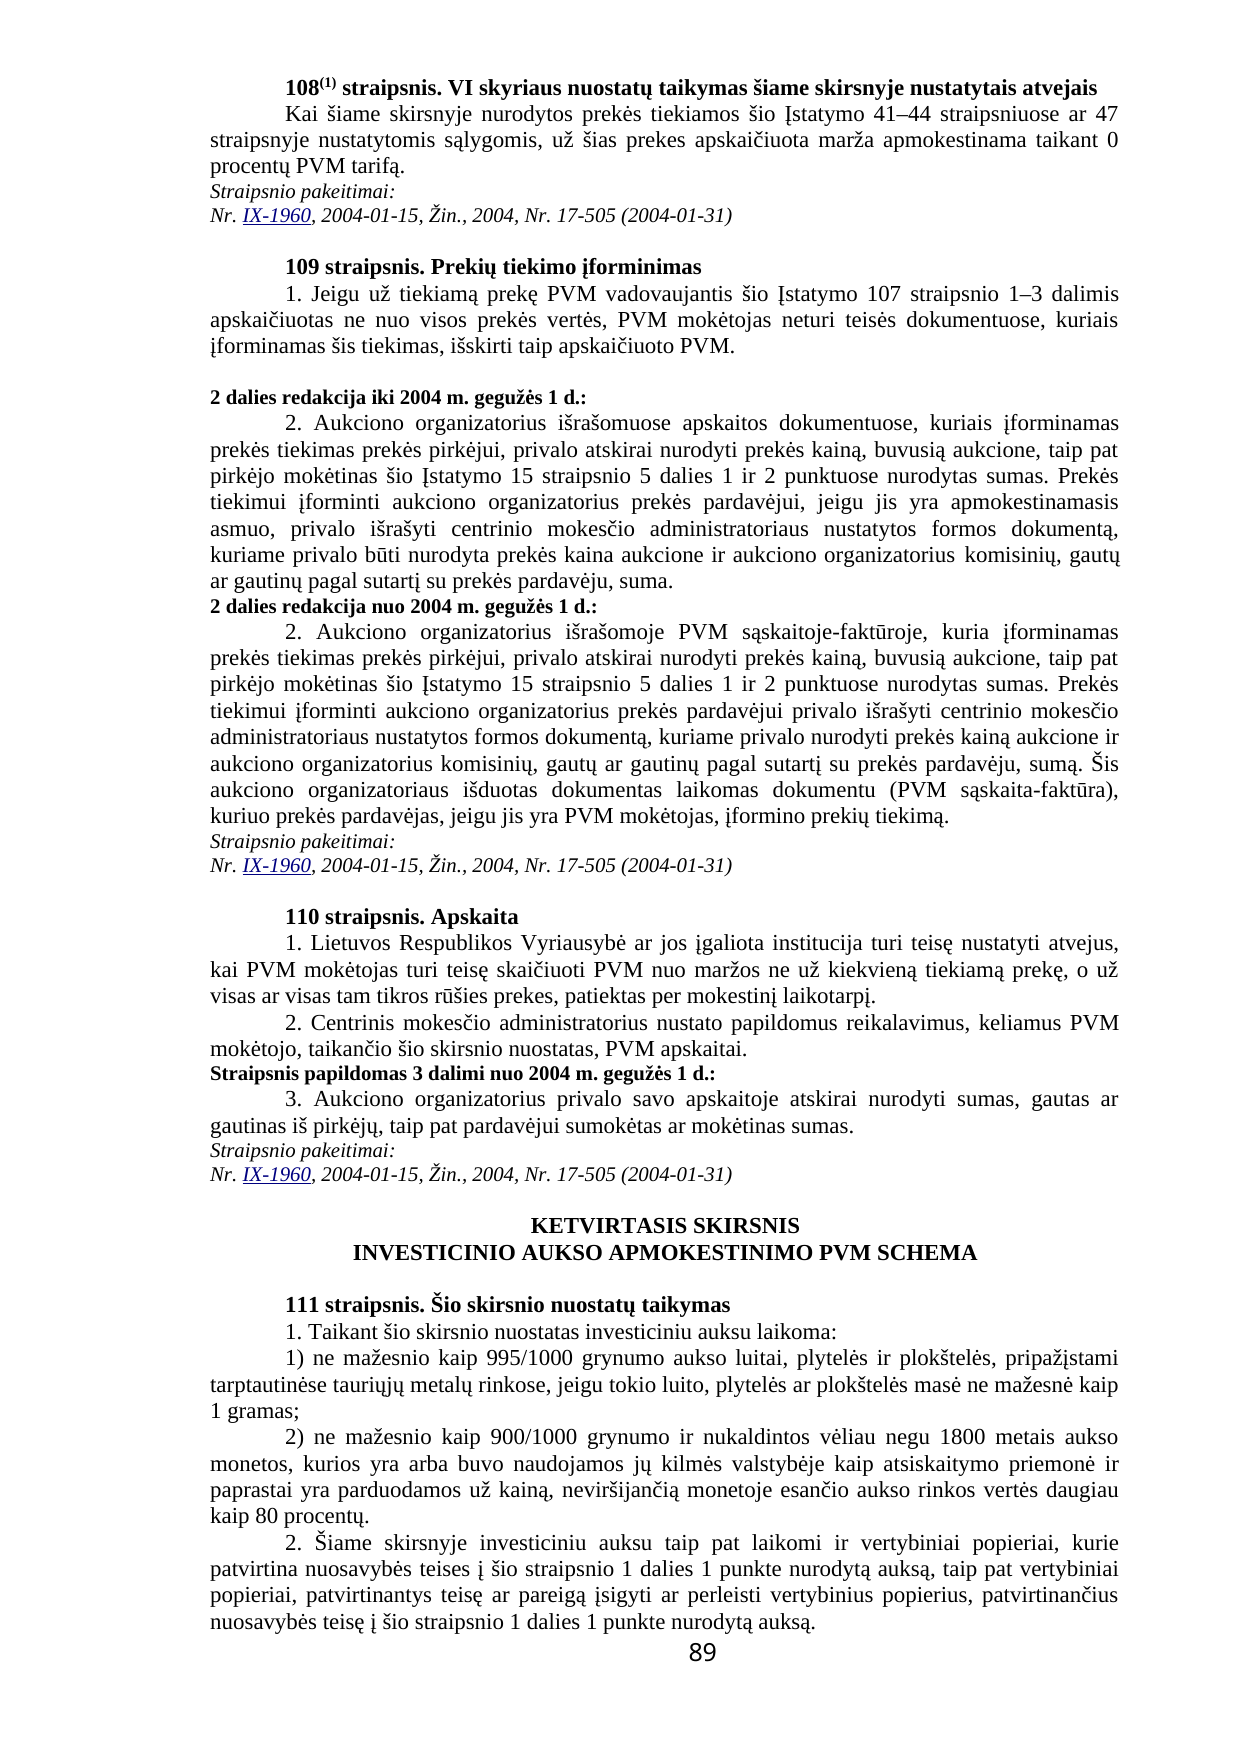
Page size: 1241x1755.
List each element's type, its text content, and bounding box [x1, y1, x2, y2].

text Straipsnio pakeitimai: [210, 179, 1120, 203]
text KETVIRTASIS SKIRSNIS [210, 1212, 1120, 1239]
text 2. Centrinis mokesčio administratorius nustato papildomus reikalavimus, keliamus PVM mokėtojo, taikančio šio skirsnio nuostatas, PVM apskaitai. [210, 1008, 1120, 1061]
text 2. Aukciono organizatorius išrašomoje PVM sąskaitoje-faktūroje, kuria įforminamas prekės tiekimas prekės pirkėjui, privalo atskirai nurodyti prekės kainą, buvusią aukcione, taip pat pirkėjo mokėtinas šio Įstatymo 15 straipsnio 5 dalies 1 ir 2 punktuose nurodytas sumas. Prekės tiekimui įforminti aukciono organizatorius prekės pardavėjui privalo išrašyti centrinio mokesčio administratoriaus nustatytos formos dokumentą, kuriame privalo nurodyti prekės kainą aukcione ir aukciono organizatorius komisinių, gautų ar gautinų pagal sutartį su prekės pardavėju, sumą. Šis aukciono organizatoriaus išduotas dokumentas laikomas dokumentu (PVM sąskaita-faktūra), kuriuo prekės pardavėjas, jeigu jis yra PVM mokėtojas, įformino prekių tiekimą. [210, 618, 1120, 829]
text 2 dalies redakcija nuo 2004 m. gegužės 1 d.: [210, 594, 1120, 618]
text INVESTICINIO AUKSO APMOKESTINIMO PVM SCHEMA [210, 1239, 1120, 1265]
text 2. Aukciono organizatorius išrašomuose apskaitos dokumentuose, kuriais įforminamas prekės tiekimas prekės pirkėjui, privalo atskirai nurodyti prekės kainą, buvusią aukcione, taip pat pirkėjo mokėtinas šio Įstatymo 15 straipsnio 5 dalies 1 ir 2 punktuose nurodytas sumas. Prekės tiekimui įforminti aukciono organizatorius prekės pardavėjui, jeigu jis yra apmokestinamasis asmuo, privalo išrašyti centrinio mokesčio administratoriaus nustatytos formos dokumentą, kuriame privalo būti nurodyta prekės kaina aukcione ir aukciono organizatorius komisinių, gautų ar gautinų pagal sutartį su prekės pardavėju, suma. [210, 409, 1120, 594]
text Nr. IX-1960, 2004-01-15, Žin., 2004, Nr. 17-505 (2004-01-31) [210, 203, 1120, 227]
text 110 straipsnis. Apskaita [210, 903, 1120, 929]
text Straipsnis papildomas 3 dalimi nuo 2004 m. gegužės 1 d.: [210, 1061, 1120, 1085]
text Nr. IX-1960, 2004-01-15, Žin., 2004, Nr. 17-505 (2004-01-31) [210, 853, 1120, 877]
text 1. Jeigu už tiekiamą prekę PVM vadovaujantis šio Įstatymo 107 straipsnio 1–3 dalimis apskaičiuotas ne nuo visos prekės vertės, PVM mokėtojas neturi teisės dokumentuose, kuriais įforminamas šis tiekimas, išskirti taip apskaičiuoto PVM. [210, 280, 1120, 359]
text Kai šiame skirsnyje nurodytos prekės tiekiamos šio Įstatymo 41–44 straipsniuose ar 47 straipsnyje nustatytomis sąlygomis, už šias prekes apskaičiuota marža apmokestinama taikant 0 procentų PVM tarifą. [210, 100, 1120, 179]
text 2) ne mažesnio kaip 900/1000 grynumo ir nukaldintos vėliau negu 1800 metais aukso monetos, kurios yra arba buvo naudojamos jų kilmės valstybėje kaip atsiskaitymo priemonė ir paprastai yra parduodamos už kainą, neviršijančią monetoje esančio aukso rinkos vertės daugiau kaip 80 procentų. [210, 1423, 1120, 1529]
text 1) ne mažesnio kaip 995/1000 grynumo aukso luitai, plytelės ir plokštelės, pripažįstami tarptautinėse tauriųjų metalų rinkose, jeigu tokio luito, plytelės ar plokštelės masė ne mažesnė kaip 1 gramas; [210, 1344, 1120, 1423]
text 1. Taikant šio skirsnio nuostatas investiciniu auksu laikoma: [210, 1318, 1120, 1344]
text Straipsnio pakeitimai: [210, 1138, 1120, 1162]
text 108(1) straipsnis. VI skyriaus nuostatų taikymas šiame skirsnyje nustatytais atvejais [285, 73, 1120, 100]
text 2. Šiame skirsnyje investiciniu auksu taip pat laikomi ir vertybiniai popieriai, kurie patvirtina nuosavybės teises į šio straipsnio 1 dalies 1 punkte nurodytą auksą, taip pat vertybiniai popieriai, patvirtinantys teisę ar pareigą įsigyti ar perleisti vertybinius popierius, patvirtinančius nuosavybės teisę į šio straipsnio 1 dalies 1 punkte nurodytą auksą. [210, 1529, 1120, 1634]
text 2 dalies redakcija iki 2004 m. gegužės 1 d.: [210, 385, 1120, 409]
text 109 straipsnis. Prekių tiekimo įforminimas [210, 253, 1120, 280]
text 111 straipsnis. Šio skirsnio nuostatų taikymas [210, 1292, 1120, 1318]
text 1. Lietuvos Respublikos Vyriausybė ar jos įgaliota institucija turi teisę nustatyti atvejus, kai PVM mokėtojas turi teisę skaičiuoti PVM nuo maržos ne už kiekvieną tiekiamą prekę, o už visas ar visas tam tikros rūšies prekes, patiektas per mokestinį laikotarpį. [210, 929, 1120, 1008]
text Nr. IX-1960, 2004-01-15, Žin., 2004, Nr. 17-505 (2004-01-31) [210, 1162, 1120, 1186]
text Straipsnio pakeitimai: [210, 829, 1120, 853]
text 3. Aukciono organizatorius privalo savo apskaitoje atskirai nurodyti sumas, gautas ar gautinas iš pirkėjų, taip pat pardavėjui sumokėtas ar mokėtinas sumas. [210, 1085, 1120, 1138]
